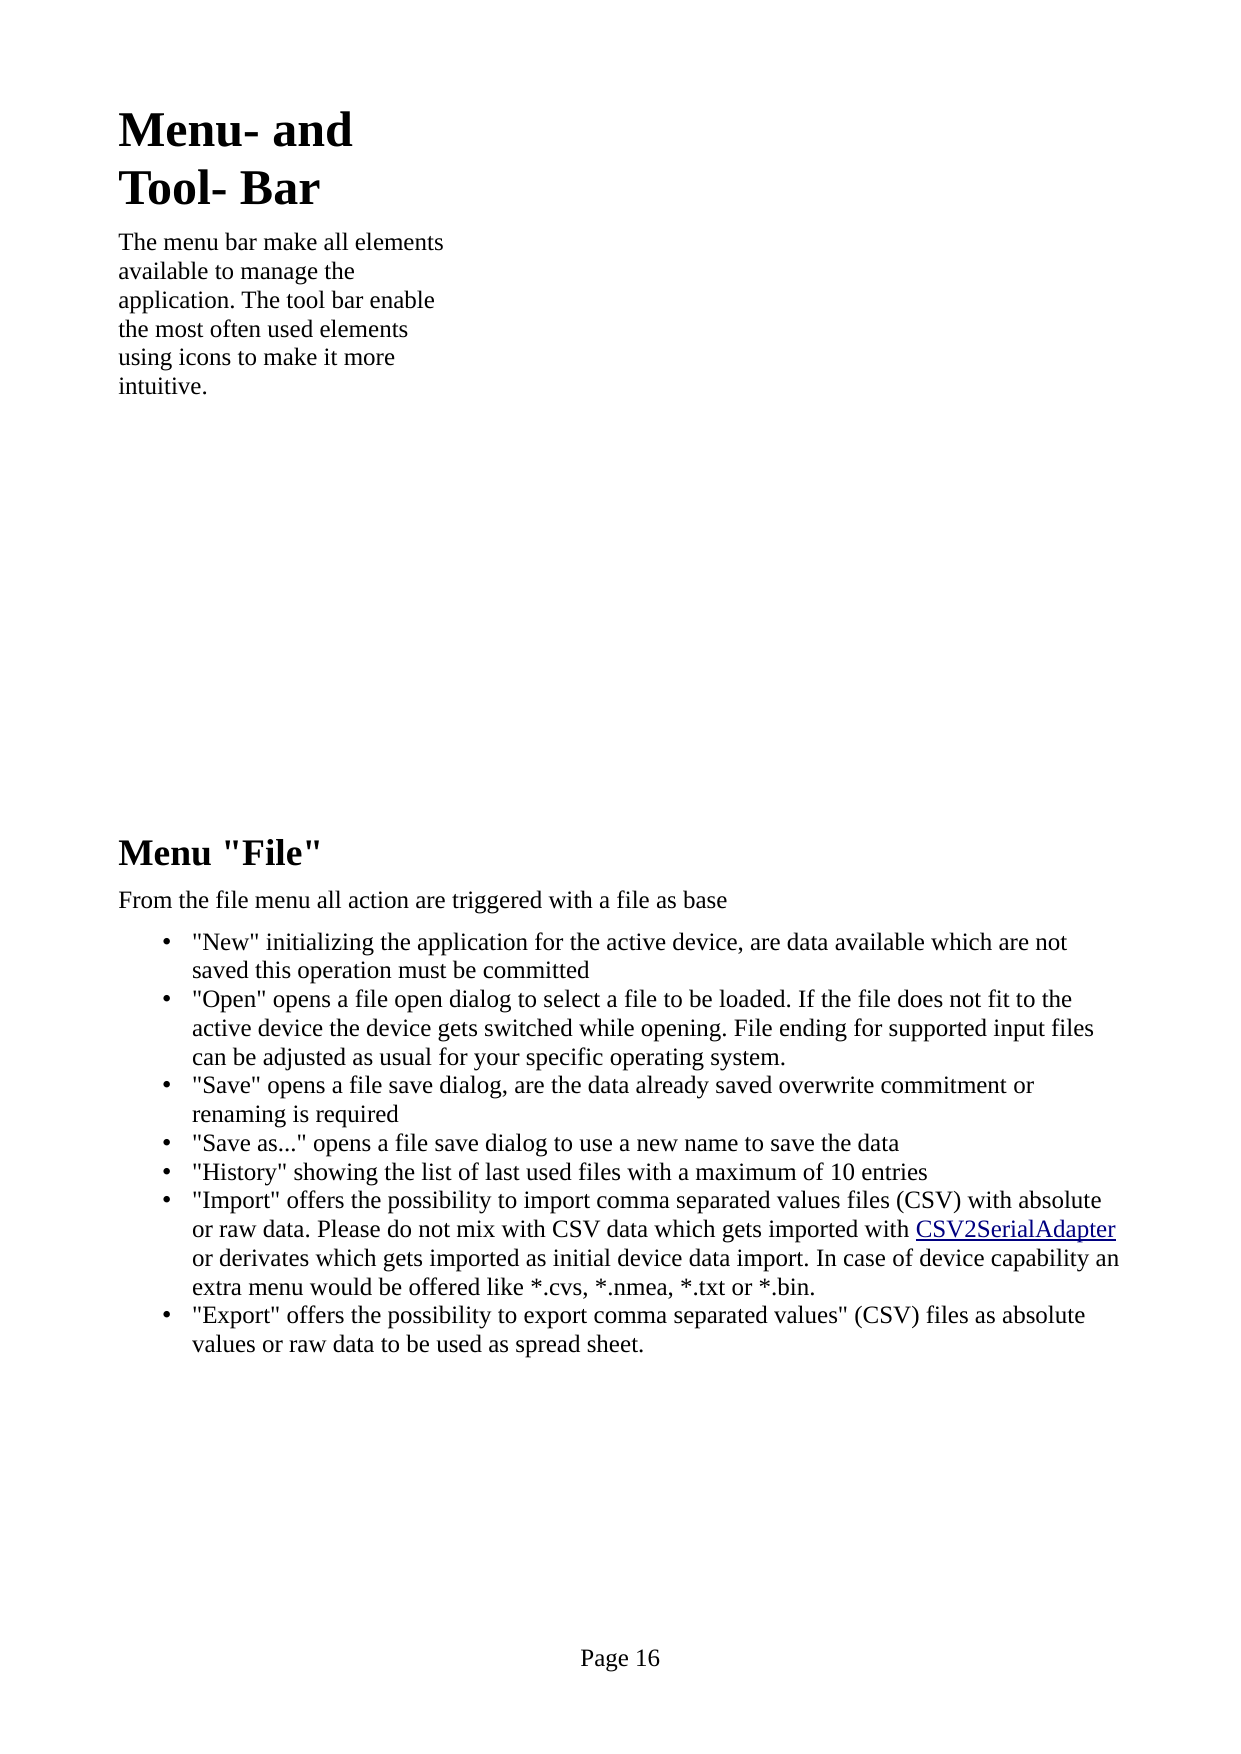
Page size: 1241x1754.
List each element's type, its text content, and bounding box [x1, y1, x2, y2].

list "Open" opens a file open dialog to select a file to be loaded. If the file does not fit to the active device the device gets switched while opening. File ending for supported input files can be adjusted as usual for your specific operating system. [162, 984, 1122, 1071]
list "Import" offers the possibility to import comma separated values files (CSV) with absolute or raw data. Please do not mix with CSV data which gets imported with CSV2SerialAdapter or derivates which gets imported as initial device data import. In case of device capability an extra menu would be offered like *.cvs, *.nmea, *.txt or *.bin. [162, 1186, 1122, 1301]
text The menu bar make all elements available to manage the application. The tool bar enable the most often used elements using icons to make it more intuitive. [118, 227, 1122, 400]
list "History" showing the list of last used files with a maximum of 10 entries [162, 1157, 1122, 1186]
list "New" initializing the application for the active device, are data available which are not saved this operation must be committed [162, 927, 1122, 984]
list "Save" opens a file save dialog, are the data already saved overwrite commitment or renaming is required [162, 1071, 1122, 1128]
subtitle Menu- and Tool- Bar [118, 100, 1122, 215]
subtitle Menu "File" [118, 830, 1122, 873]
text From the file menu all action are triggered with a file as base [118, 886, 1122, 914]
list "Save as..." opens a file save dialog to use a new name to save the data [162, 1128, 1122, 1157]
list "Export" offers the possibility to export comma separated values" (CSV) files as absolute values or raw data to be used as spread sheet. [162, 1301, 1122, 1358]
